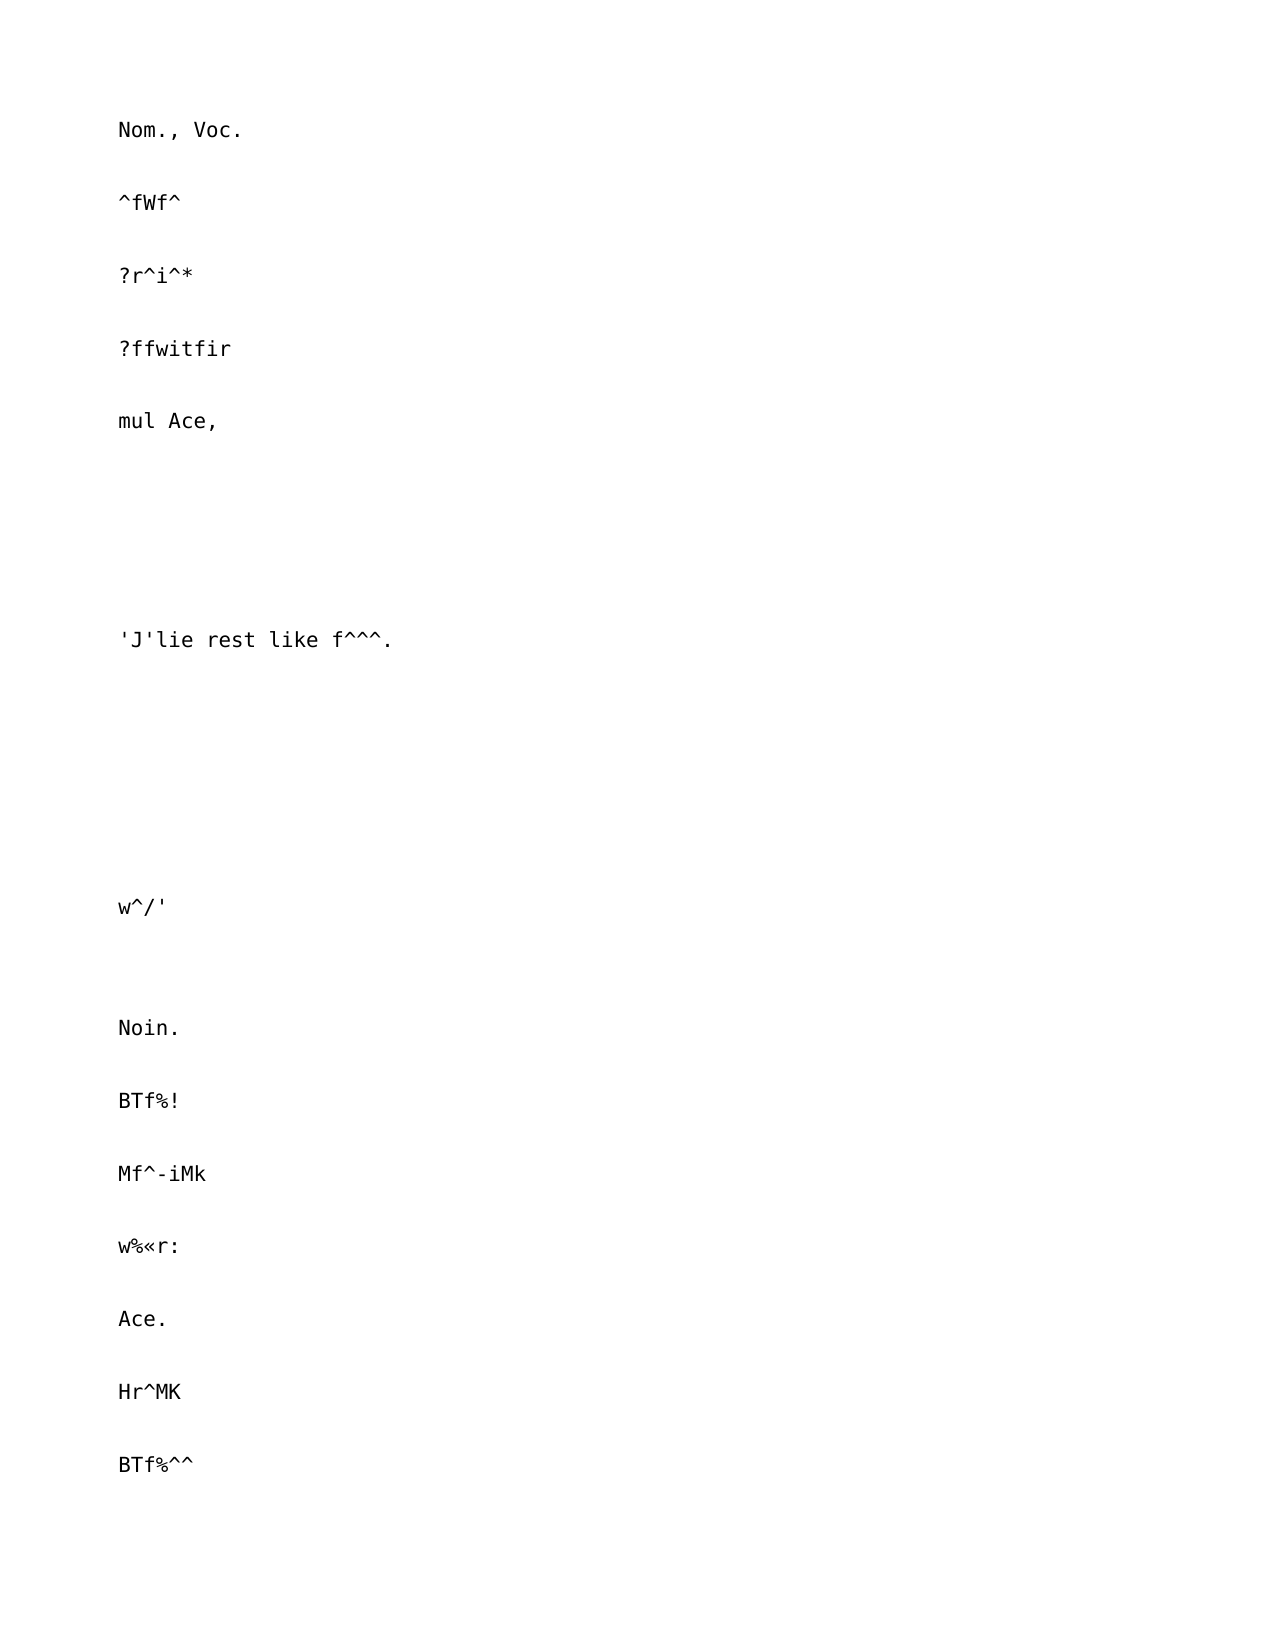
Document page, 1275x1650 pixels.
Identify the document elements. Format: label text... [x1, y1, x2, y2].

text ?ffwitfir [118, 337, 1157, 361]
text mul Ace, [118, 409, 1157, 434]
text 'J'lie rest like f^^^. [118, 628, 1157, 652]
text Nom., Voc. [118, 118, 1157, 142]
text w%«r: [118, 1234, 1157, 1259]
text Ace. [118, 1307, 1157, 1332]
text Hr^MK [118, 1380, 1157, 1404]
text w^/' [118, 895, 1157, 919]
text ^fWf^ [118, 191, 1157, 215]
text Noin. [118, 1016, 1157, 1040]
text Mf^-iMk [118, 1162, 1157, 1186]
text BTf%^^ [118, 1453, 1157, 1477]
text BTf%! [118, 1089, 1157, 1113]
text ?r^i^* [118, 264, 1157, 288]
